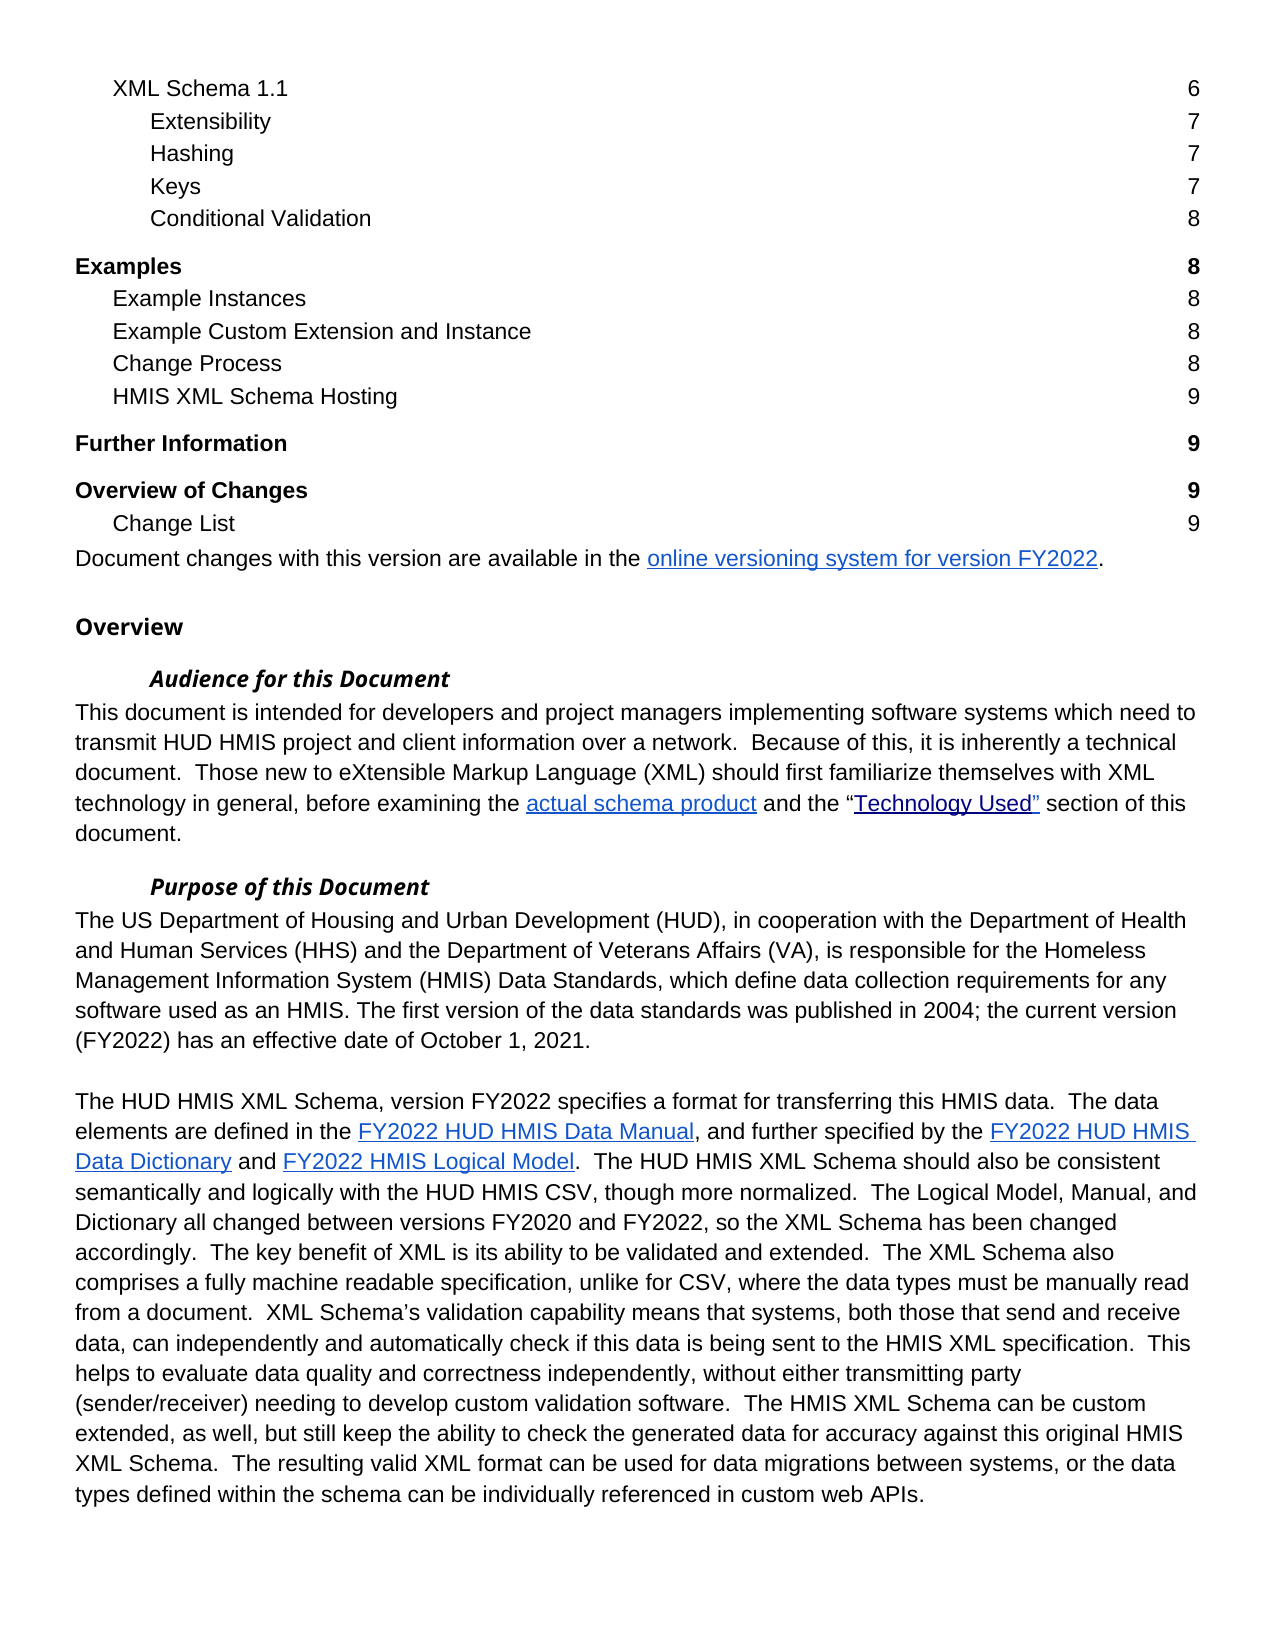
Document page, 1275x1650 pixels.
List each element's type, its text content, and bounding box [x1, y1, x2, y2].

text Conditional Validation 8 [150, 205, 1200, 232]
text Example Instances 8 [112, 285, 1200, 312]
text Further Information 9 [75, 430, 1200, 457]
subtitle Audience for this Document [75, 663, 1200, 694]
text Keys 7 [150, 173, 1200, 199]
text HMIS XML Schema Hosting 9 [112, 383, 1200, 409]
text XML Schema 1.1 6 [112, 75, 1200, 101]
text Example Custom Extension and Instance 8 [112, 318, 1200, 344]
text Examples 8 [75, 253, 1200, 279]
text Change Process 8 [112, 350, 1200, 377]
subtitle Overview [75, 611, 1200, 642]
text Extensibility 7 [150, 108, 1200, 134]
text The HUD HMIS XML Schema, version FY2022 specifies a format for transferring this HMIS data. The data elements are defined in the FY2022 HUD HMIS Data Manual, and further specified by the FY2022 HUD HMIS Data Dictionary and FY2022 HMIS Logical Model. The HUD HMIS XML Schema should also be consistent semantically and logically with the HUD HMIS CSV, though more normalized. The Logical Model, Manual, and Dictionary all changed between versions FY2020 and FY2022, so the XML Schema has been changed accordingly. The key benefit of XML is its ability to be validated and extended. The XML Schema also comprises a fully machine readable specification, unlike for CSV, where the data types must be manually read from a document. XML Schema’s validation capability means that systems, both those that send and receive data, can independently and automatically check if this data is being sent to the HMIS XML specification. This helps to evaluate data quality and correctness independently, without either transmitting party (sender/receiver) needing to develop custom validation software. The HMIS XML Schema can be custom extended, as well, but still keep the ability to check the generated data for accuracy against this original HMIS XML Schema. The resulting valid XML format can be used for data migrations between systems, or the data types defined within the schema can be individually referenced in custom web APIs. [75, 1088, 1200, 1507]
subtitle Purpose of this Document [75, 871, 1200, 902]
text Overview of Changes 9 [75, 477, 1200, 504]
text Document changes with this version are available in the online versioning system for version FY2022. [75, 545, 1200, 571]
text Hashing 7 [150, 140, 1200, 167]
text The US Department of Housing and Urban Development (HUD), in cooperation with the Department of Health and Human Services (HHS) and the Department of Veterans Affairs (VA), is responsible for the Homeless Management Information System (HMIS) Data Standards, which define data collection requirements for any software used as an HMIS. The first version of the data standards was published in 2004; the current version (FY2022) has an effective date of October 1, 2021. [75, 907, 1200, 1054]
text Change List 9 [112, 510, 1200, 536]
text This document is intended for developers and project managers implementing software systems which need to transmit HUD HMIS project and client information over a network. Because of this, it is inherently a technical document. Those new to eXtensible Markup Language (XML) should first familiarize themselves with XML technology in general, before examining the actual schema product and the “Technology Used” section of this document. [75, 699, 1200, 846]
